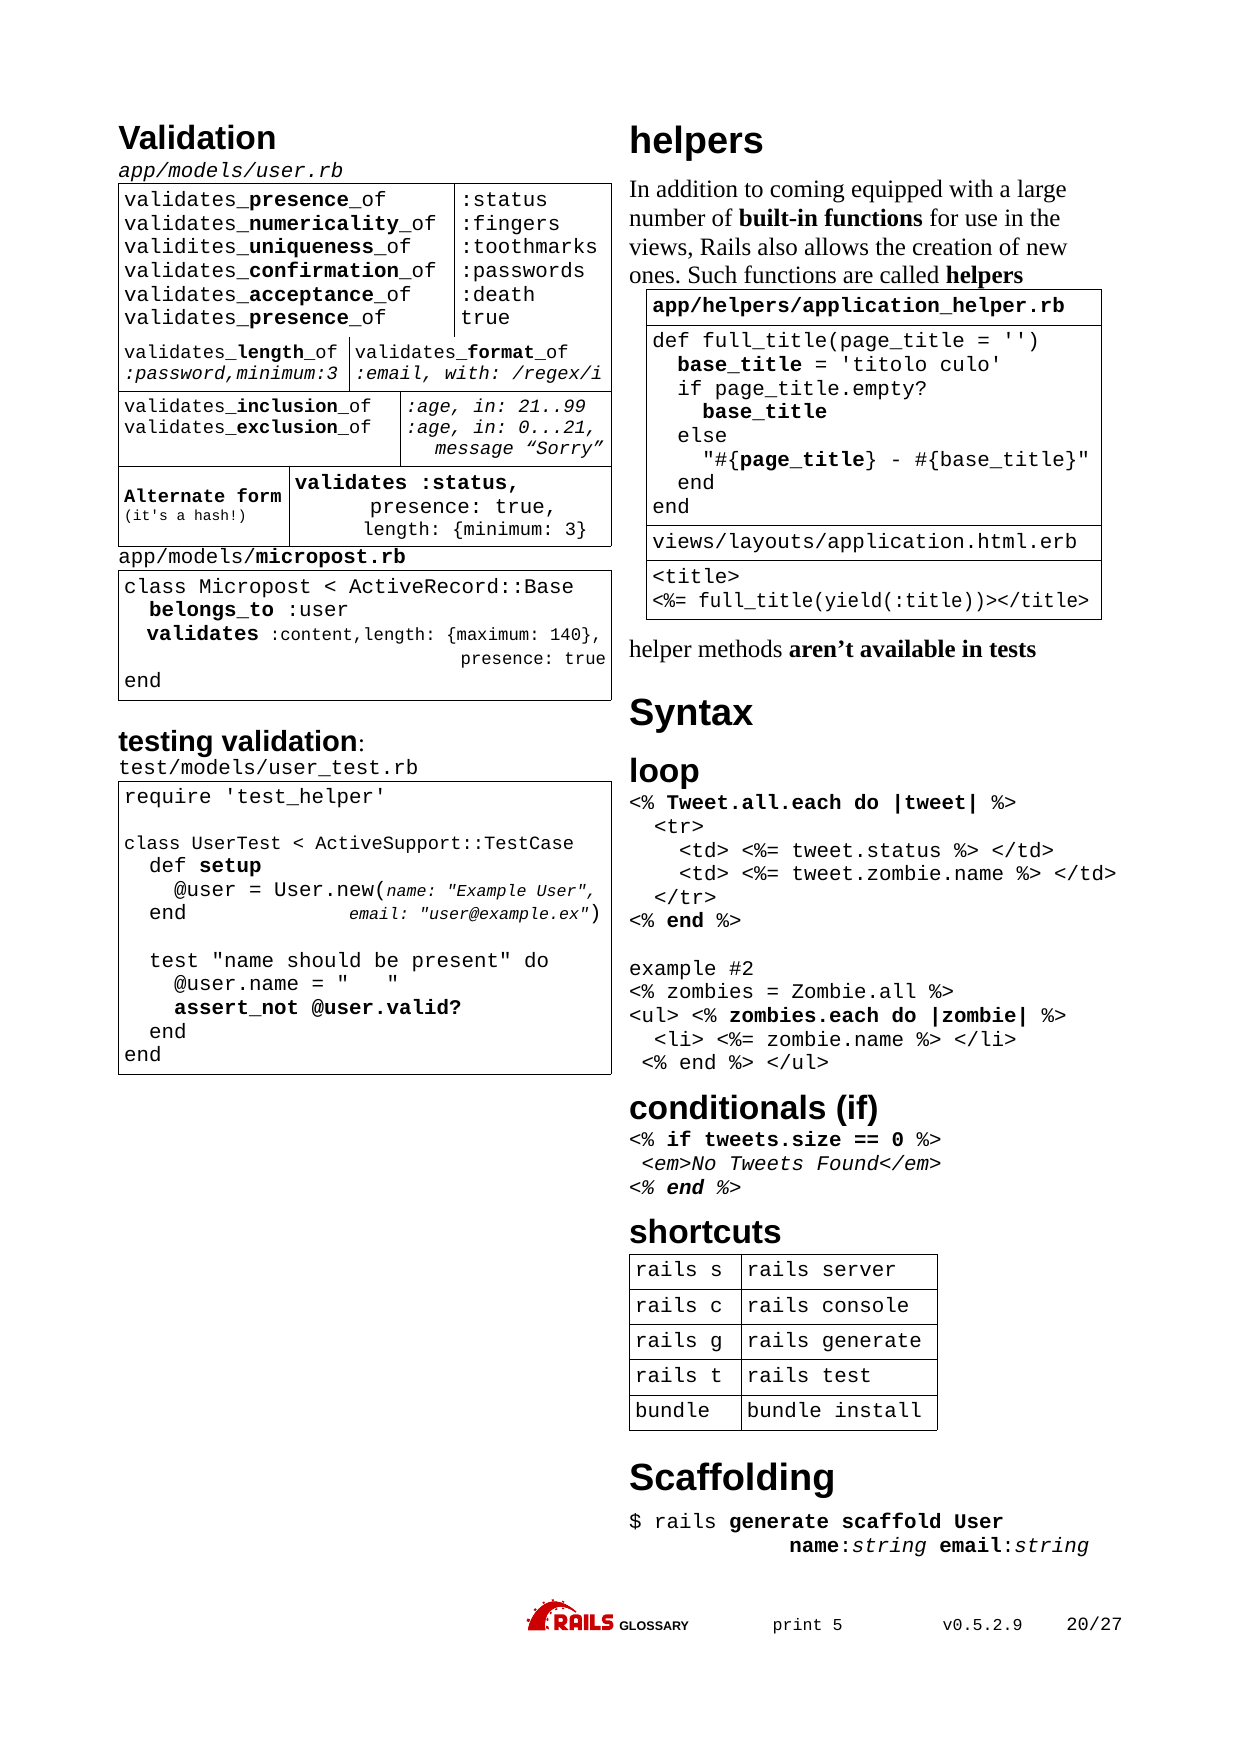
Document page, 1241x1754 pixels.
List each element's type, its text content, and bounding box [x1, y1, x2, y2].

subtitle helpers [629, 118, 1122, 162]
table_cell rails t [630, 1360, 741, 1394]
text <% zombies = Zombie.all %> [629, 981, 1122, 1005]
table_header :status :fingers :toothmarks :passwords :death true [455, 184, 611, 337]
table_cell def full_title(page_title = '') base_title = 'titolo culo' if page_title.empty? base_title else "#{page_title} - #{base_title}" end end [647, 326, 1101, 525]
text <tr> [629, 816, 1122, 839]
table_cell bundle install [742, 1396, 937, 1430]
text <td> <%= tweet.status %> </td> [629, 839, 1122, 863]
text <% end %> </ul> [629, 1052, 1122, 1076]
table_header validates_presence_of validates_numericality_of validites_uniqueness_of validates_confirmation_of validates_acceptance_of validates_presence_of [119, 184, 454, 337]
table_header rails server [742, 1255, 937, 1289]
table_cell rails test [742, 1360, 937, 1394]
text <li> <%= zombie.name %> </li> [629, 1029, 1122, 1052]
table_header app/helpers/application_helper.rb [647, 290, 1101, 324]
text testing validation: [118, 723, 611, 757]
subtitle Syntax [629, 689, 1122, 733]
table_header require 'test_helper' class UserTest < ActiveSupport::TestCase def setup @user = User.new(name: "Example User", end email: "user@example.ex") test "name should be present" do @user.name = " " assert_not @user.valid? end end [119, 782, 611, 1074]
table_cell validates_length_of :password,minimum:3 [119, 337, 349, 391]
subtitle shortcuts [629, 1212, 1122, 1251]
table_cell :age, in: 21..99 :age, in: 0...21, message “Sorry” [401, 392, 611, 466]
table_cell validates_format_of :email, with: /regex/i [350, 337, 611, 391]
text <em>No Tweets Found</em> [629, 1153, 1122, 1177]
table_cell rails generate [742, 1325, 937, 1359]
table_cell rails console [742, 1290, 937, 1324]
subtitle Scaffolding [629, 1455, 1122, 1498]
text name:string email:string [629, 1534, 1122, 1558]
table_header validates :status, presence: true, length: {minimum: 3} [290, 467, 611, 546]
text In addition to coming equipped with a large number of built-in functions for use in the views, Rails also allows the creation of new ones. Such functions are called helpers [629, 174, 1122, 289]
table_cell rails c [630, 1290, 741, 1324]
text example #2 [629, 958, 1122, 981]
subtitle Validation [118, 118, 611, 157]
text app/models/micropost.rb [118, 547, 611, 570]
table_cell views/layouts/application.html.erb [647, 526, 1101, 560]
table_cell rails g [630, 1325, 741, 1359]
subtitle conditionals (if) [629, 1088, 1122, 1126]
text test/models/user_test.rb [118, 757, 611, 781]
text app/models/user.rb [118, 160, 611, 183]
text <% end %> [629, 1177, 1122, 1200]
table_header rails s [630, 1255, 741, 1289]
text <% Tweet.all.each do |tweet| %> [629, 792, 1122, 816]
table_cell <title> <%= full_title(yield(:title))></title> [647, 561, 1101, 619]
text <% end %> [629, 911, 1122, 934]
text </tr> [629, 887, 1122, 911]
text $ rails generate scaffold User [629, 1511, 1122, 1534]
text <% if tweets.size == 0 %> [629, 1129, 1122, 1153]
text <td> <%= tweet.zombie.name %> </td> [629, 863, 1122, 887]
text helper methods aren’t available in tests [629, 634, 1122, 663]
table_cell bundle [630, 1396, 741, 1430]
table_header Alternate form (it's a hash!) [119, 467, 289, 546]
subtitle loop [629, 751, 1122, 789]
text <ul> <% zombies.each do |zombie| %> [629, 1005, 1122, 1029]
table_header class Micropost < ActiveRecord::Base belongs_to :user validates :content,length: {maximum: 140}, presence: true end [119, 571, 611, 700]
table_cell validates_inclusion_of validates_exclusion_of [119, 392, 400, 466]
